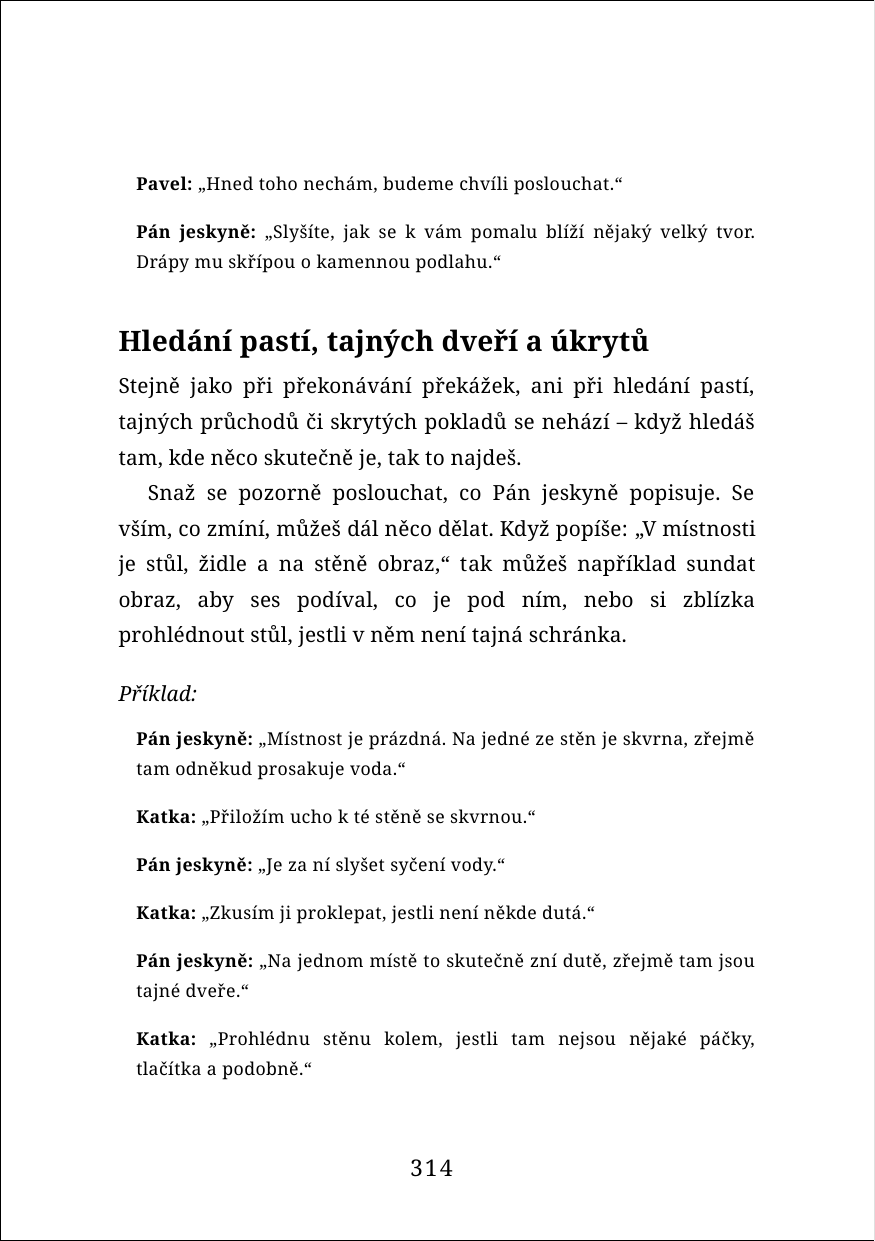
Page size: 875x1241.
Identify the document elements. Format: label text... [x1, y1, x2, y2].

text Katka: „Prohlédnu stěnu kolem, jestli tam nejsou nějaké páčky, tlačítka a podobně.“ [136, 1027, 756, 1081]
text Pavel: „Hned toho nechám, budeme chvíli poslouchat.“ [136, 172, 756, 196]
text Stejně jako při překonávání překážek, ani při hledání pastí, tajných průchodů či skrytých pokladů se nehází – když hledáš tam, kde něco skutečně je, tak to najdeš. Snaž se pozorně poslouchat, co Pán jeskyně popisuje. Se vším, co zmíní, můžeš dál něco dělat. Když popíše: „V místnosti je stůl, židle a na stěně obraz,“ tak můžeš například sundat obraz, aby ses podíval, co je pod ním, nebo si zblízka prohlédnout stůl, jestli v něm není tajná schránka. [118, 372, 756, 649]
subtitle Hledání pastí, tajných dveří a úkrytů [118, 321, 756, 360]
text Příklad: [118, 679, 756, 708]
text Katka: „Přiložím ucho k té stěně se skvrnou.“ [136, 805, 756, 829]
text Katka: „Zkusím ji proklepat, jestli není někde dutá.“ [136, 901, 756, 925]
text Pán jeskyně: „Místnost je prázdná. Na jedné ze stěn je skvrna, zřejmě tam odněkud prosakuje voda.“ [136, 727, 756, 781]
text Pán jeskyně: „Je za ní slyšet syčení vody.“ [136, 853, 756, 877]
text Pán jeskyně: „Na jednom místě to skutečně zní dutě, zřejmě tam jsou tajné dveře.“ [136, 948, 756, 1003]
text Pán jeskyně: „Slyšíte, jak se k vám pomalu blíží nějaký velký tvor. Drápy mu skřípou o kamennou podlahu.“ [136, 220, 756, 274]
